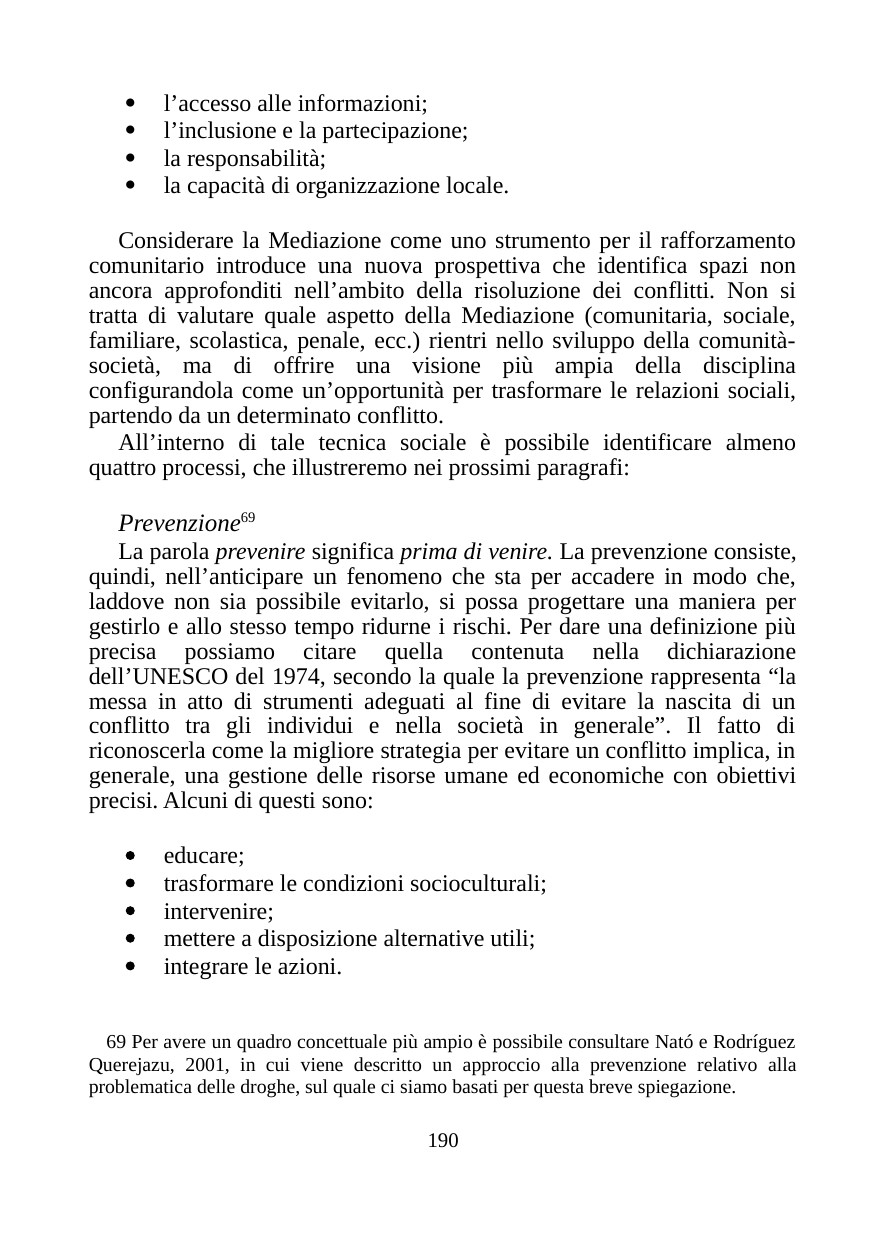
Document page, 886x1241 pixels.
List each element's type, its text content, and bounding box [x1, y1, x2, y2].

text La parola prevenire significa prima di venire. La prevenzione consiste, quindi, nell’anticipare un fenomeno che sta per accadere in modo che, laddove non sia possibile evitarlo, si possa progettare una maniera per gestirlo e allo stesso tempo ridurne i rischi. Per dare una definizione più precisa possiamo citare quella contenuta nella dichiarazione dell’UNESCO del 1974, secondo la quale la prevenzione rappresenta “la messa in atto di strumenti adeguati al fine di evitare la nascita di un conflitto tra gli individui e nella società in generale”. Il fatto di riconoscerla come la migliore strategia per evitare un conflitto implica, in generale, una gestione delle risorse umane ed economiche con obiettivi precisi. Alcuni di questi sono: [88, 537, 797, 814]
list l’accesso alle informazioni; [126, 88, 797, 116]
list integrare le azioni. [126, 952, 797, 979]
list l’inclusione e la partecipazione; [126, 116, 797, 144]
list la capacità di organizzazione locale. [126, 171, 797, 199]
list intervenire; [126, 897, 797, 924]
list mettere a disposizione alternative utili; [126, 924, 797, 952]
list educare; [126, 841, 797, 869]
list trasformare le condizioni socioculturali; [126, 869, 797, 897]
text Considerare la Mediazione come uno strumento per il rafforzamento comunitario introduce una nuova prospettiva che identifica spazi non ancora approfonditi nell’ambito della risoluzione dei conflitti. Non si tratta di valutare quale aspetto della Mediazione (comunitaria, sociale, familiare, scolastica, penale, ecc.) rientri nello sviluppo della comunità-società, ma di offrire una visione più ampia della disciplina configurandola come un’opportunità per trasformare le relazioni sociali, partendo da un determinato conflitto. [88, 227, 797, 428]
list la responsabilità; [126, 144, 797, 171]
text Prevenzione [88, 508, 797, 537]
text All’interno di tale tecnica sociale è possibile identificare almeno quattro processi, che illustreremo nei prossimi paragrafi: [88, 428, 797, 481]
text Per avere un quadro concettuale più ampio è possibile consultare Nató e Rodríguez Querejazu, 2001, in cui viene descritto un approccio alla prevenzione relativo alla problematica delle droghe, sul quale ci siamo basati per questa breve spiegazione. [88, 1030, 797, 1098]
